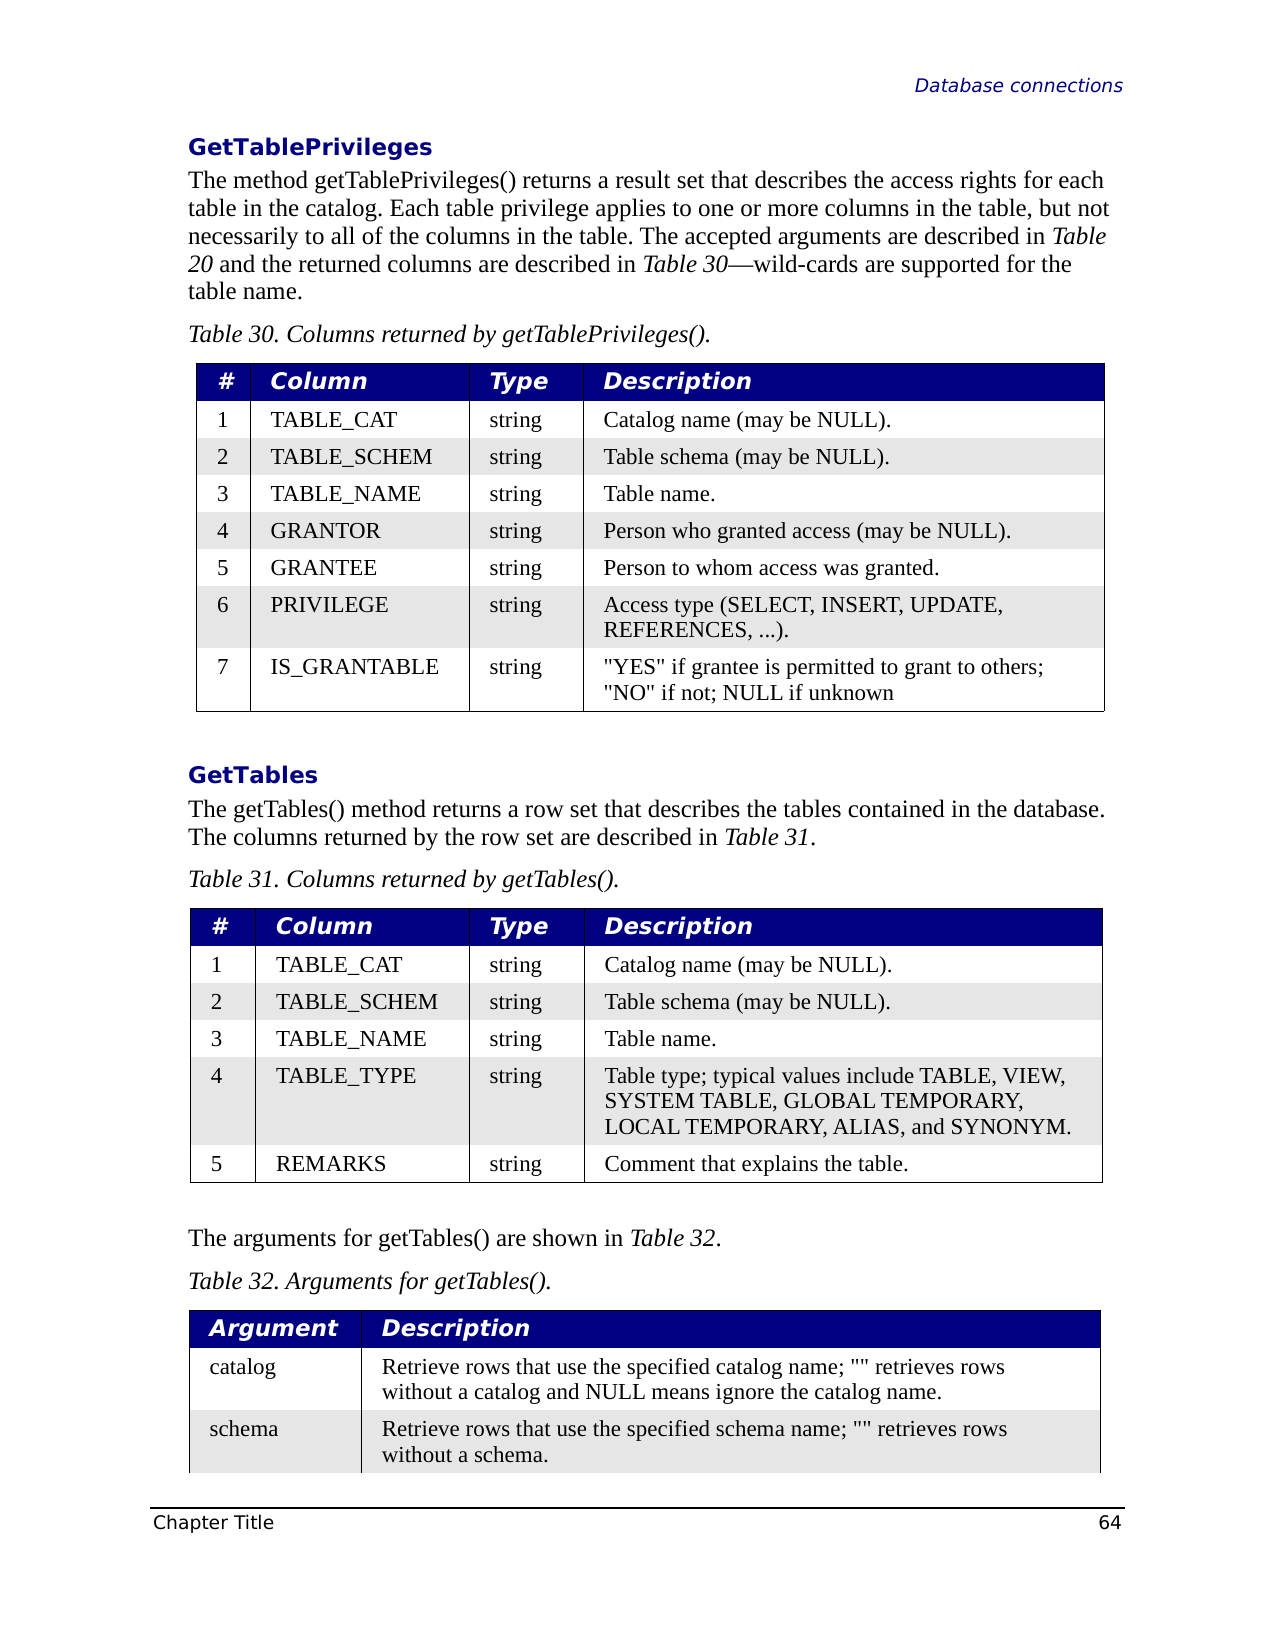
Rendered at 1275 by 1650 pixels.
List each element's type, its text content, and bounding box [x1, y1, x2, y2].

table_cell string [470, 1020, 584, 1057]
table_cell string [470, 946, 584, 983]
table_cell TABLE_SCHEM [256, 983, 469, 1020]
table_cell string [470, 475, 583, 512]
table_header # [197, 364, 250, 401]
table_cell Retrieve rows that use the specified catalog name; "" retrieves rows without a catalog and NULL means ignore the catalog name. [362, 1348, 1100, 1410]
table_cell TABLE_SCHEM [251, 438, 469, 475]
table_header Type [470, 909, 584, 946]
table_header Argument [190, 1311, 361, 1348]
table_cell string [470, 1145, 584, 1182]
table_cell 6 [197, 586, 250, 648]
table_cell PRIVILEGE [251, 586, 469, 648]
table_header # [191, 909, 255, 946]
table_cell 1 [191, 946, 255, 983]
table_header Column [251, 364, 469, 401]
table_cell Table schema (may be NULL). [584, 438, 1104, 475]
table_cell 2 [197, 438, 250, 475]
text The getTables() method returns a row set that describes the tables contained in the database. The columns returned by the row set are described in Table 31. [188, 795, 1125, 850]
table_cell string [470, 549, 583, 586]
table_header Column [256, 909, 469, 946]
table_cell GRANTOR [251, 512, 469, 549]
table_cell Table schema (may be NULL). [585, 983, 1102, 1020]
table_cell 3 [191, 1020, 255, 1057]
table_cell 5 [191, 1145, 255, 1182]
table_cell 1 [197, 401, 250, 438]
table_cell GRANTEE [251, 549, 469, 586]
table_cell Table name. [585, 1020, 1102, 1057]
table_cell "YES" if grantee is permitted to grant to others; "NO" if not; NULL if unknown [584, 648, 1104, 711]
subtitle GetTablePrivileges [188, 134, 1125, 161]
text The arguments for getTables() are shown in Table 32. [188, 1224, 1125, 1252]
table_header Type [470, 364, 583, 401]
table_cell TABLE_CAT [251, 401, 469, 438]
table_cell 5 [197, 549, 250, 586]
table_cell Retrieve rows that use the specified schema name; "" retrieves rows without a schema. [362, 1410, 1100, 1473]
table_cell 4 [191, 1057, 255, 1145]
table_cell 2 [191, 983, 255, 1020]
table_cell REMARKS [256, 1145, 469, 1182]
table_cell TABLE_NAME [256, 1020, 469, 1057]
table_cell Access type (SELECT, INSERT, UPDATE, REFERENCES, ...). [584, 586, 1104, 648]
table_cell TABLE_TYPE [256, 1057, 469, 1145]
table_cell string [470, 983, 584, 1020]
table_cell 4 [197, 512, 250, 549]
text Table 30. Columns returned by getTablePrivileges(). [188, 320, 1125, 348]
table_cell string [470, 512, 583, 549]
table_cell 3 [197, 475, 250, 512]
subtitle GetTables [188, 762, 1125, 789]
table_cell Catalog name (may be NULL). [585, 946, 1102, 983]
table_cell string [470, 438, 583, 475]
table_cell Person who granted access (may be NULL). [584, 512, 1104, 549]
table_header Description [585, 909, 1102, 946]
table_cell string [470, 586, 583, 648]
table_cell string [470, 401, 583, 438]
table_cell TABLE_CAT [256, 946, 469, 983]
table_cell Comment that explains the table. [585, 1145, 1102, 1182]
table_cell schema [190, 1410, 361, 1473]
table_cell string [470, 648, 583, 711]
table_cell catalog [190, 1348, 361, 1410]
table_cell Person to whom access was granted. [584, 549, 1104, 586]
table_cell TABLE_NAME [251, 475, 469, 512]
table_cell Catalog name (may be NULL). [584, 401, 1104, 438]
table_cell IS_GRANTABLE [251, 648, 469, 711]
text Table 32. Arguments for getTables(). [188, 1267, 1125, 1295]
text The method getTablePrivileges() returns a result set that describes the access rights for each table in the catalog. Each table privilege applies to one or more columns in the table, but not necessarily to all of the columns in the table. The accepted arguments are described in Table 20 and the returned columns are described in Table 30—wild-cards are supported for the table name. [188, 167, 1125, 305]
text Table 31. Columns returned by getTables(). [188, 865, 1125, 893]
table_cell Table type; typical values include TABLE, VIEW, SYSTEM TABLE, GLOBAL TEMPORARY, LOCAL TEMPORARY, ALIAS, and SYNONYM. [585, 1057, 1102, 1145]
table_header Description [362, 1311, 1100, 1348]
table_cell string [470, 1057, 584, 1145]
table_cell Table name. [584, 475, 1104, 512]
table_cell 7 [197, 648, 250, 711]
table_header Description [584, 364, 1104, 401]
